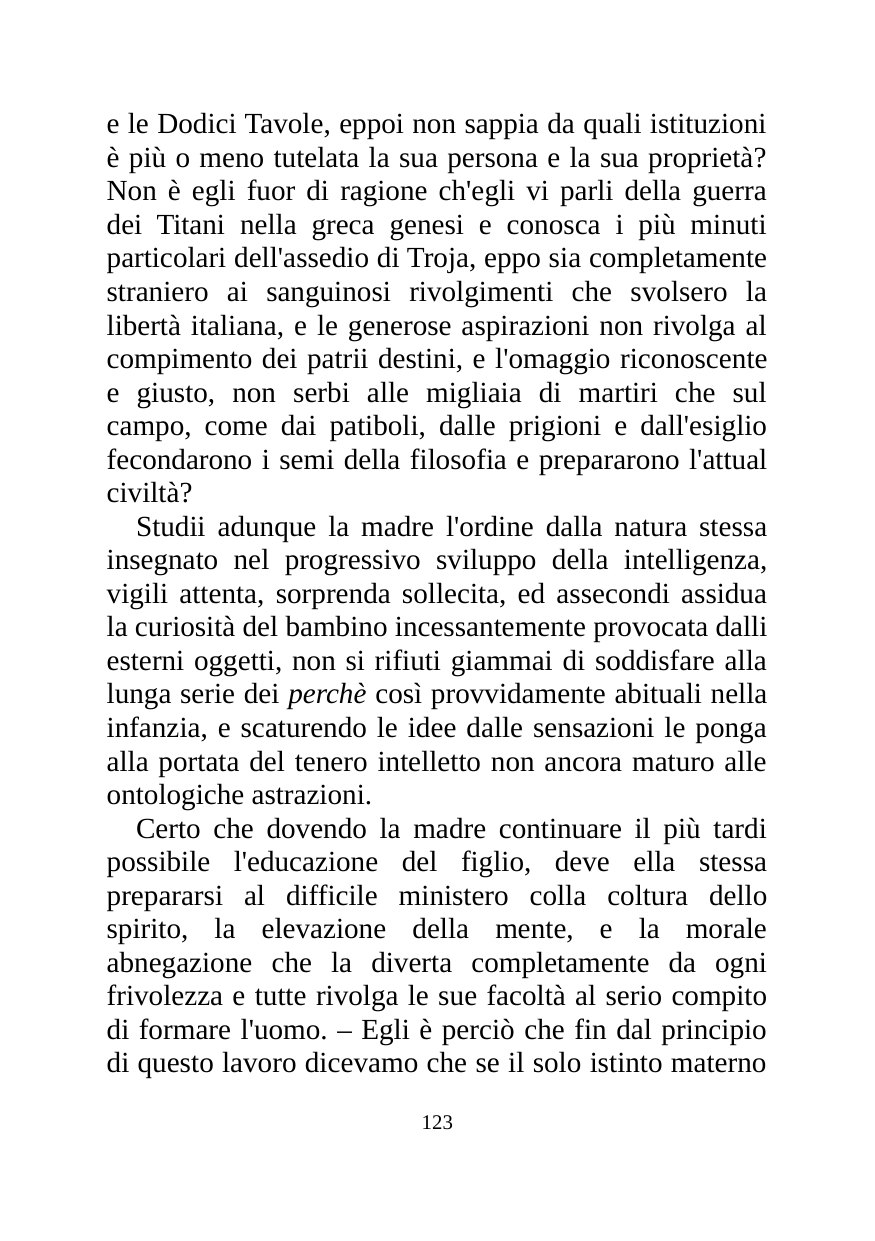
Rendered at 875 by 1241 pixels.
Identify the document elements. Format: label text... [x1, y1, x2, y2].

text e le Dodici Tavole, eppoi non sappia da quali istituzioni è più o meno tutelata la sua persona e la sua proprietà? Non è egli fuor di ragione ch'egli vi parli della guerra dei Titani nella greca genesi e conosca i più minuti particolari dell'assedio di Troja, eppo sia completamente straniero ai sanguinosi rivolgimenti che svolsero la libertà italiana, e le generose aspirazioni non rivolga al compimento dei patrii destini, e l'omaggio riconoscente e giusto, non serbi alle migliaia di martiri che sul campo, come dai patiboli, dalle prigioni e dall'esiglio fecondarono i semi della filosofia e prepararono l'attual civiltà? [106, 106, 768, 509]
text Certo che dovendo la madre continuare il più tardi possibile l'educazione del figlio, deve ella stessa prepararsi al difficile ministero colla coltura dello spirito, la elevazione della mente, e la morale abnegazione che la diverta completamente da ogni frivolezza e tutte rivolga le sue facoltà al serio compito di formare l'uomo. – Egli è perciò che fin dal principio di questo lavoro dicevamo che se il solo istinto materno [106, 811, 768, 1079]
text Studii adunque la madre l'ordine dalla natura stessa insegnato nel progressivo sviluppo della intelligenza, vigili attenta, sorprenda sollecita, ed assecondi assidua la curiosità del bambino incessantemente provocata dalli esterni oggetti, non si rifiuti giammai di soddisfare alla lunga serie dei perchè così provvidamente abituali nella infanzia, e scaturendo le idee dalle sensazioni le ponga alla portata del tenero intelletto non ancora maturo alle ontologiche astrazioni. [106, 509, 768, 811]
